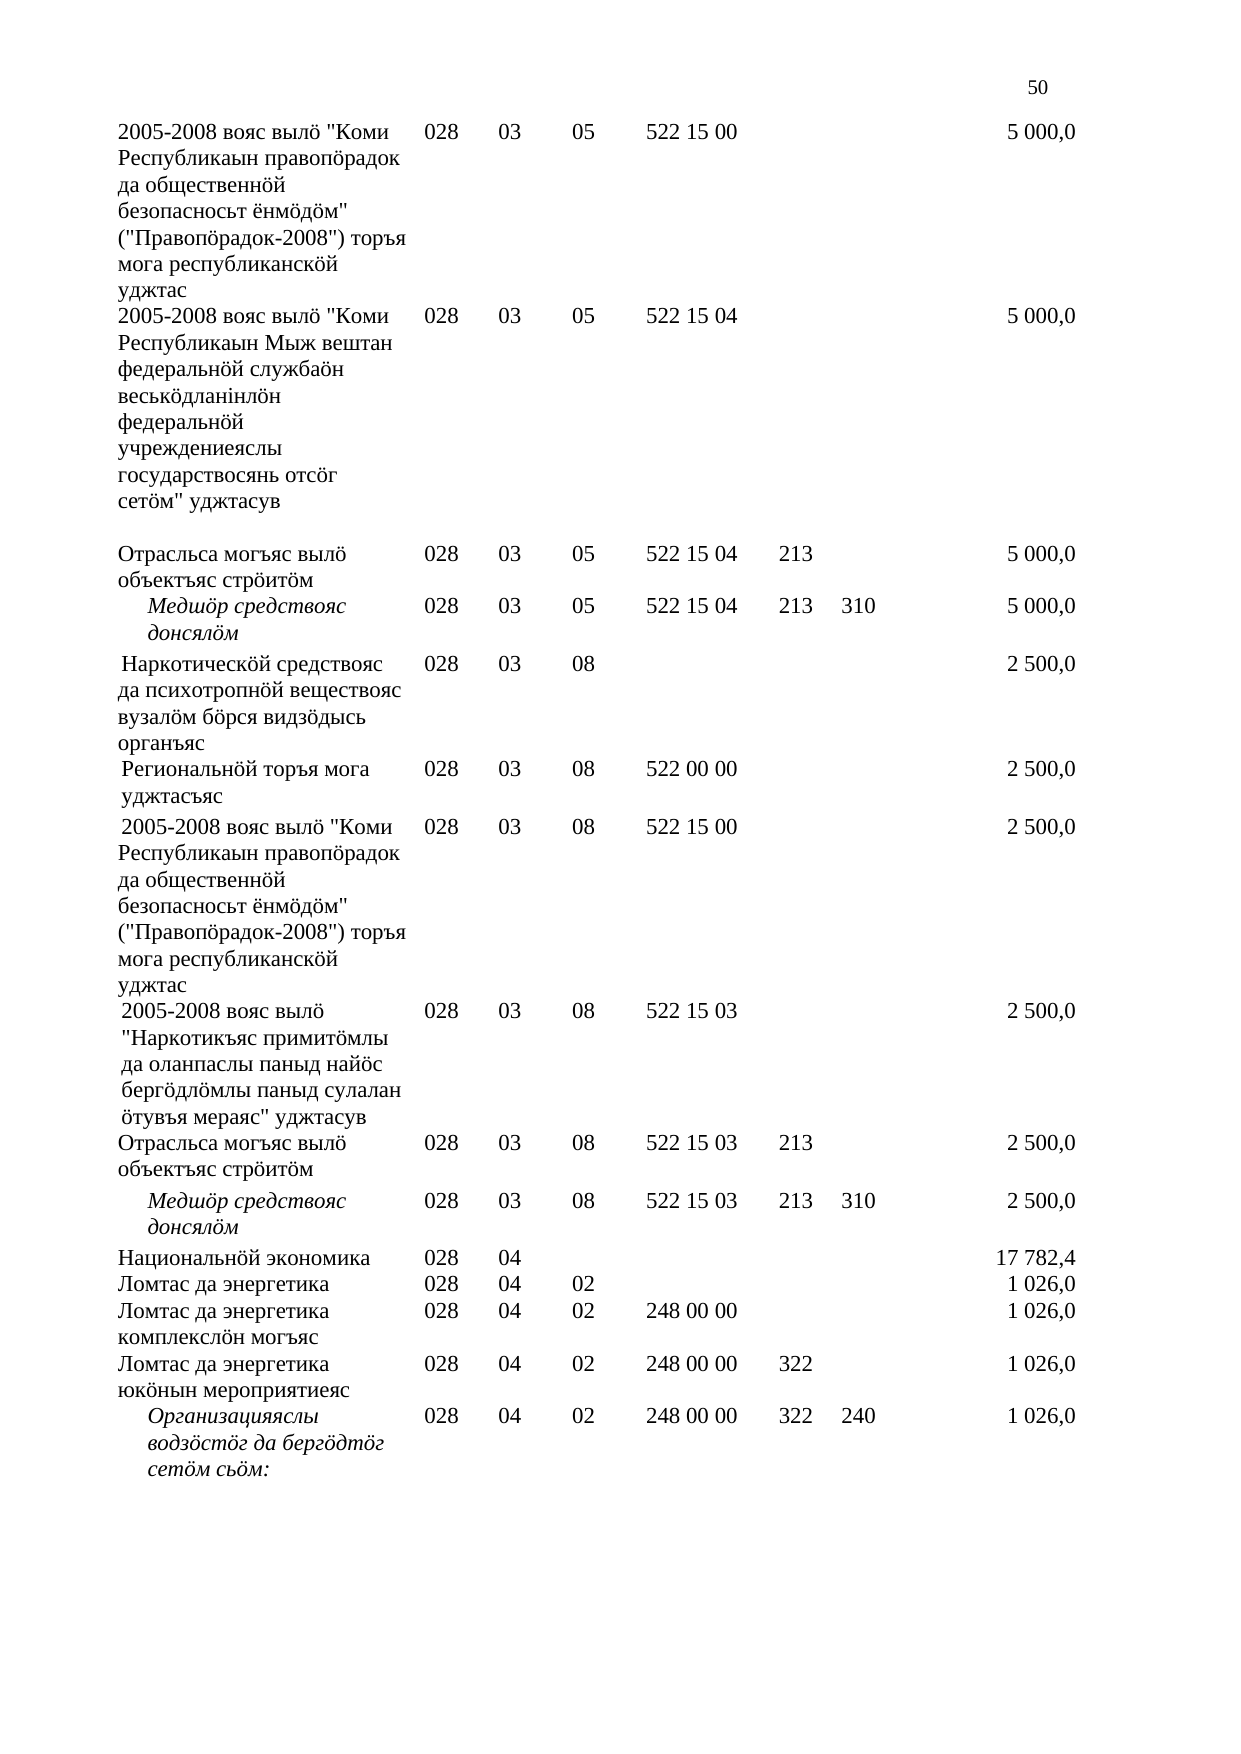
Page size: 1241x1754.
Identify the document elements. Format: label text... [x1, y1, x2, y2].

table_cell [770, 1297, 832, 1349]
table_cell [770, 1271, 832, 1297]
table_cell 522 15 03 [637, 998, 770, 1129]
table_cell 1 026,0 [906, 1297, 1084, 1349]
table_cell Организацияяслы водзöстöг да бергöдтöг сетöм сьöм: [109, 1402, 415, 1508]
table_cell 522 15 03 [637, 1187, 770, 1244]
table_cell 213 [770, 540, 832, 592]
table_cell 522 15 03 [637, 1129, 770, 1187]
table_cell 08 [563, 1187, 637, 1244]
table_cell Медшöр средствояс донсялöм [109, 1187, 415, 1244]
table_cell Ломтас да энергетика комплекслöн могъяс [109, 1297, 415, 1349]
table_cell 2 500,0 [906, 755, 1084, 813]
table_cell 248 00 00 [637, 1402, 770, 1508]
table_cell [770, 650, 832, 755]
table_cell [832, 1271, 906, 1297]
table_cell 08 [563, 755, 637, 813]
table_cell 5 000,0 [906, 593, 1084, 650]
table_cell [832, 118, 906, 303]
table_cell 04 [489, 1402, 563, 1508]
table_cell 04 [489, 1244, 563, 1271]
table_cell Медшöр средствояс донсялöм [109, 593, 415, 650]
table_cell 2 500,0 [906, 813, 1084, 997]
table_cell 522 00 00 [637, 755, 770, 813]
table_cell 028 [415, 540, 489, 592]
table_cell 2 500,0 [906, 650, 1084, 755]
table_cell 522 15 00 [637, 118, 770, 303]
table_cell Региональнöй торъя мога уджтасъяс [109, 755, 415, 813]
table_cell [832, 1350, 906, 1402]
table_cell 028 [415, 1297, 489, 1349]
table_cell 05 [563, 303, 637, 540]
table_cell [832, 1129, 906, 1187]
table_cell 04 [489, 1297, 563, 1349]
table_cell 522 15 04 [637, 593, 770, 650]
table_cell [832, 813, 906, 997]
table_cell 02 [563, 1271, 637, 1297]
table_cell 240 [832, 1402, 906, 1508]
table_cell 5 000,0 [906, 303, 1084, 540]
table_cell 05 [563, 593, 637, 650]
table_cell [563, 1244, 637, 1271]
table_cell [770, 813, 832, 997]
table_cell [770, 118, 832, 303]
table_cell 028 [415, 1187, 489, 1244]
table_cell 1 026,0 [906, 1271, 1084, 1297]
table_cell [637, 1271, 770, 1297]
table_cell Национальнöй экономика [109, 1244, 415, 1271]
table_cell 522 15 00 [637, 813, 770, 997]
table_cell [637, 650, 770, 755]
table_cell 03 [489, 998, 563, 1129]
table_cell 028 [415, 593, 489, 650]
table_cell [637, 1244, 770, 1271]
table_cell [770, 303, 832, 540]
table_cell [832, 303, 906, 540]
table_cell 310 [832, 593, 906, 650]
table_cell 2 500,0 [906, 1187, 1084, 1244]
table_cell 05 [563, 118, 637, 303]
table_cell Наркотическöй средствояс да психотропнöй веществояс вузалöм бöрся видзöдысь органъяс [109, 650, 415, 755]
table_cell 248 00 00 [637, 1297, 770, 1349]
table_cell 08 [563, 650, 637, 755]
table_cell 028 [415, 1271, 489, 1297]
table_cell 522 15 04 [637, 303, 770, 540]
table_cell 028 [415, 118, 489, 303]
table_cell 1 026,0 [906, 1350, 1084, 1402]
table_cell Ломтас да энергетика [109, 1271, 415, 1297]
table_cell 028 [415, 998, 489, 1129]
table_cell 028 [415, 755, 489, 813]
table_cell 02 [563, 1402, 637, 1508]
table_cell 1 026,0 [906, 1402, 1084, 1508]
table_cell 03 [489, 118, 563, 303]
table_cell 17 782,4 [906, 1244, 1084, 1271]
table_cell Ломтас да энергетика юкöнын мероприятиеяс [109, 1350, 415, 1402]
table_cell 213 [770, 1129, 832, 1187]
table_cell [832, 650, 906, 755]
table_cell 08 [563, 813, 637, 997]
table_cell [832, 540, 906, 592]
table_cell 248 00 00 [637, 1350, 770, 1402]
table_cell [832, 998, 906, 1129]
table_cell 02 [563, 1297, 637, 1349]
table_cell 05 [563, 540, 637, 592]
table_cell [770, 1244, 832, 1271]
table_cell 03 [489, 593, 563, 650]
table_cell 2005-2008 вояс вылö "Коми Республикаын правопöрадок да общественнöй безопасносьт ёнмöдöм" ("Правопöрадок-2008") торъя мога республиканскöй уджтас [109, 813, 415, 997]
table_cell 028 [415, 303, 489, 540]
table_cell 2005-2008 вояс вылö "Коми Республикаын правопöрадок да общественнöй безопасносьт ёнмöдöм" ("Правопöрадок-2008") торъя мога республиканскöй уджтас [109, 118, 415, 303]
table_cell 522 15 04 [637, 540, 770, 592]
table_cell 04 [489, 1271, 563, 1297]
table_cell 028 [415, 1244, 489, 1271]
table_cell [832, 755, 906, 813]
table_cell 03 [489, 1187, 563, 1244]
table_cell 03 [489, 813, 563, 997]
table_cell 03 [489, 1129, 563, 1187]
table_cell 310 [832, 1187, 906, 1244]
table_cell [832, 1244, 906, 1271]
table_cell [832, 1297, 906, 1349]
table_cell 2 500,0 [906, 1129, 1084, 1187]
table_cell 04 [489, 1350, 563, 1402]
table_cell 03 [489, 755, 563, 813]
table_cell 213 [770, 1187, 832, 1244]
table_cell 03 [489, 650, 563, 755]
table_cell 02 [563, 1350, 637, 1402]
table_cell 028 [415, 1129, 489, 1187]
table_cell 213 [770, 593, 832, 650]
table_cell [770, 998, 832, 1129]
table_cell 028 [415, 1402, 489, 1508]
table_cell 5 000,0 [906, 118, 1084, 303]
table_cell 028 [415, 650, 489, 755]
table_cell 08 [563, 998, 637, 1129]
table_cell 322 [770, 1402, 832, 1508]
table_cell 08 [563, 1129, 637, 1187]
table_cell 2005-2008 вояс вылö "Коми Республикаын Мыж вештан федеральнöй службаöн веськöдланiнлöн федеральнöй учреждениеяслы государствосянь отсöг сетöм" уджтасув [109, 303, 415, 540]
table_cell Отрасльса могъяс вылö объектъяс стрöитöм [109, 540, 415, 592]
table_cell [770, 755, 832, 813]
table_cell 028 [415, 813, 489, 997]
table_cell Отрасльса могъяс вылö объектъяс стрöитöм [109, 1129, 415, 1187]
table_cell 03 [489, 540, 563, 592]
table_cell 322 [770, 1350, 832, 1402]
table_cell 2 500,0 [906, 998, 1084, 1129]
table_cell 5 000,0 [906, 540, 1084, 592]
table_cell 028 [415, 1350, 489, 1402]
table_cell 2005-2008 вояс вылö "Наркотикъяс примитöмлы да оланпаслы паныд найöс бергöдлöмлы паныд сулалан öтувъя мераяс" уджтасув [109, 998, 415, 1129]
table_cell 03 [489, 303, 563, 540]
